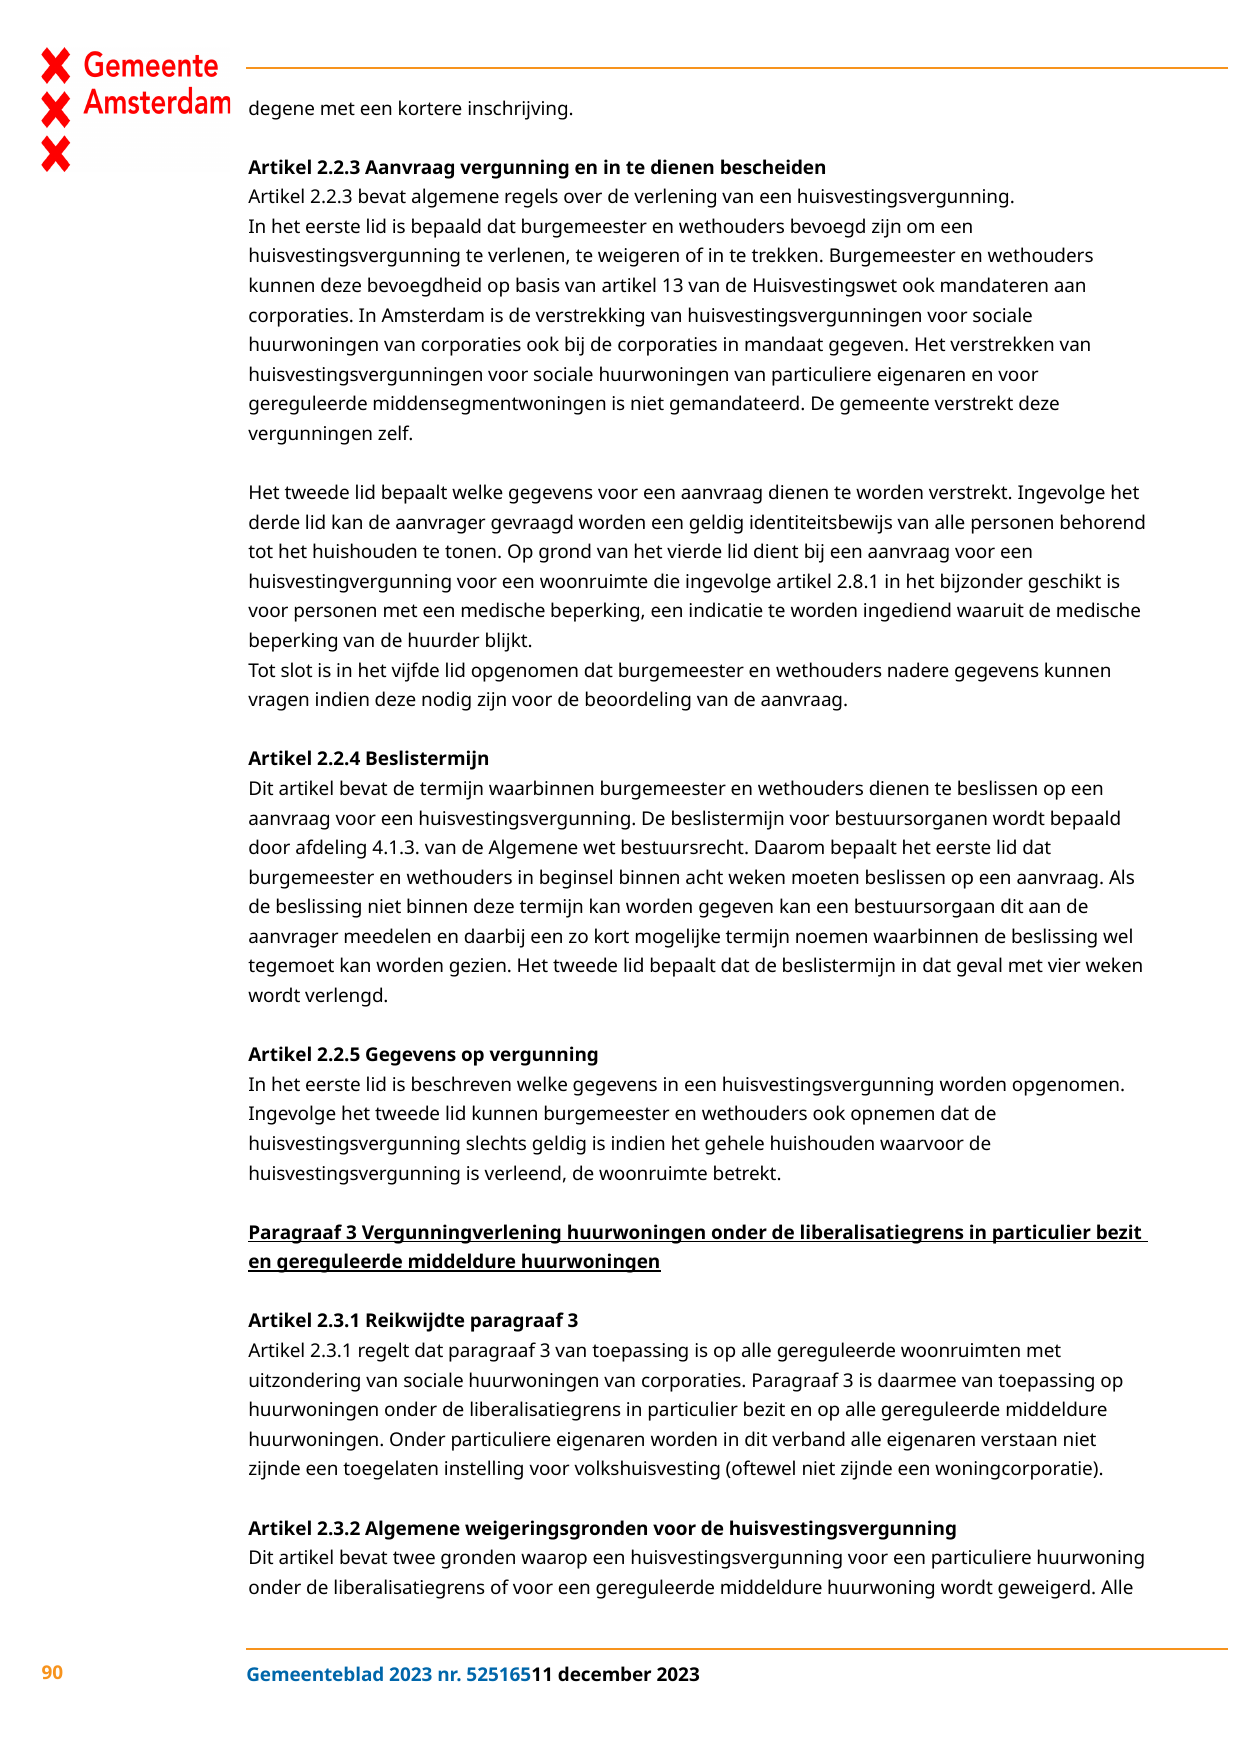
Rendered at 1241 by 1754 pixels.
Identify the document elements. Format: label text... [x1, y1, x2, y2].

text Artikel 2.2.5 Gegevens op vergunning [248, 1041, 1152, 1067]
text Ingevolge het tweede lid kunnen burgemeester en wethouders ook opnemen dat de huisvestingsvergunning slechts geldig is indien het gehele huishouden waarvoor de huisvestingsvergunning is verleend, de woonruimte betrekt. [248, 1101, 1152, 1186]
text Artikel 2.2.3 bevat algemene regels over de verlening van een huisvestingsvergunning. [248, 183, 1152, 209]
picture [41, 47, 231, 172]
text Artikel 2.3.1 regelt dat paragraaf 3 van toepassing is op alle gereguleerde woonruimten met uitzondering van sociale huurwoningen van corporaties. Paragraaf 3 is daarmee van toepassing op huurwoningen onder de liberalisatiegrens in particulier bezit en op alle gereguleerde middeldure huurwoningen. Onder particuliere eigenaren worden in dit verband alle eigenaren verstaan niet zijnde een toegelaten instelling voor volkshuisvesting (oftewel niet zijnde een woningcorporatie). [248, 1337, 1152, 1481]
text Artikel 2.2.4 Beslistermijn [248, 746, 1152, 771]
text In het eerste lid is beschreven welke gegevens in een huisvestingsvergunning worden opgenomen. [248, 1071, 1152, 1097]
text Paragraaf 3 Vergunningverlening huurwoningen onder de liberalisatiegrens in particulier bezit en gereguleerde middeldure huurwoningen [248, 1219, 1152, 1274]
text Dit artikel bevat twee gronden waarop een huisvestingsvergunning voor een particuliere huurwoning onder de liberalisatiegrens of voor een gereguleerde middeldure huurwoning wordt geweigerd. Alle [248, 1544, 1152, 1600]
text Artikel 2.3.2 Algemene weigeringsgronden voor de huisvestingsvergunning [248, 1515, 1152, 1541]
text Artikel 2.3.1 Reikwijdte paragraaf 3 [248, 1308, 1152, 1333]
text Tot slot is in het vijfde lid opgenomen dat burgemeester en wethouders nadere gegevens kunnen vragen indien deze nodig zijn voor de beoordeling van de aanvraag. [248, 657, 1152, 712]
text degene met een kortere inschrijving. [248, 95, 1152, 121]
text In het eerste lid is bepaald dat burgemeester en wethouders bevoegd zijn om een huisvestingsvergunning te verlenen, te weigeren of in te trekken. Burgemeester en wethouders kunnen deze bevoegdheid op basis van artikel 13 van de Huisvestingswet ook mandateren aan corporaties. In Amsterdam is de verstrekking van huisvestingsvergunningen voor sociale huurwoningen van corporaties ook bij de corporaties in mandaat gegeven. Het verstrekken van huisvestingsvergunningen voor sociale huurwoningen van particuliere eigenaren en voor gereguleerde middensegmentwoningen is niet gemandateerd. De gemeente verstrekt deze vergunningen zelf. [248, 213, 1152, 446]
text Dit artikel bevat de termijn waarbinnen burgemeester en wethouders dienen te beslissen op een aanvraag voor een huisvestingsvergunning. De beslistermijn voor bestuursorganen wordt bepaald door afdeling 4.1.3. van de Algemene wet bestuursrecht. Daarom bepaalt het eerste lid dat burgemeester en wethouders in beginsel binnen acht weken moeten beslissen op een aanvraag. Als de beslissing niet binnen deze termijn kan worden gegeven kan een bestuursorgaan dit aan de aanvrager meedelen en daarbij een zo kort mogelijke termijn noemen waarbinnen de beslissing wel tegemoet kan worden gezien. Het tweede lid bepaalt dat de beslistermijn in dat geval met vier weken wordt verlengd. [248, 775, 1152, 1008]
text Het tweede lid bepaalt welke gegevens voor een aanvraag dienen te worden verstrekt. Ingevolge het derde lid kan de aanvrager gevraagd worden een geldig identiteitsbewijs van alle personen behorend tot het huishouden te tonen. Op grond van het vierde lid dient bij een aanvraag voor een huisvestingvergunning voor een woonruimte die ingevolge artikel 2.8.1 in het bijzonder geschikt is voor personen met een medische beperking, een indicatie te worden ingediend waaruit de medische beperking van de huurder blijkt. [248, 479, 1152, 653]
text Artikel 2.2.3 Aanvraag vergunning en in te dienen bescheiden [248, 154, 1152, 180]
